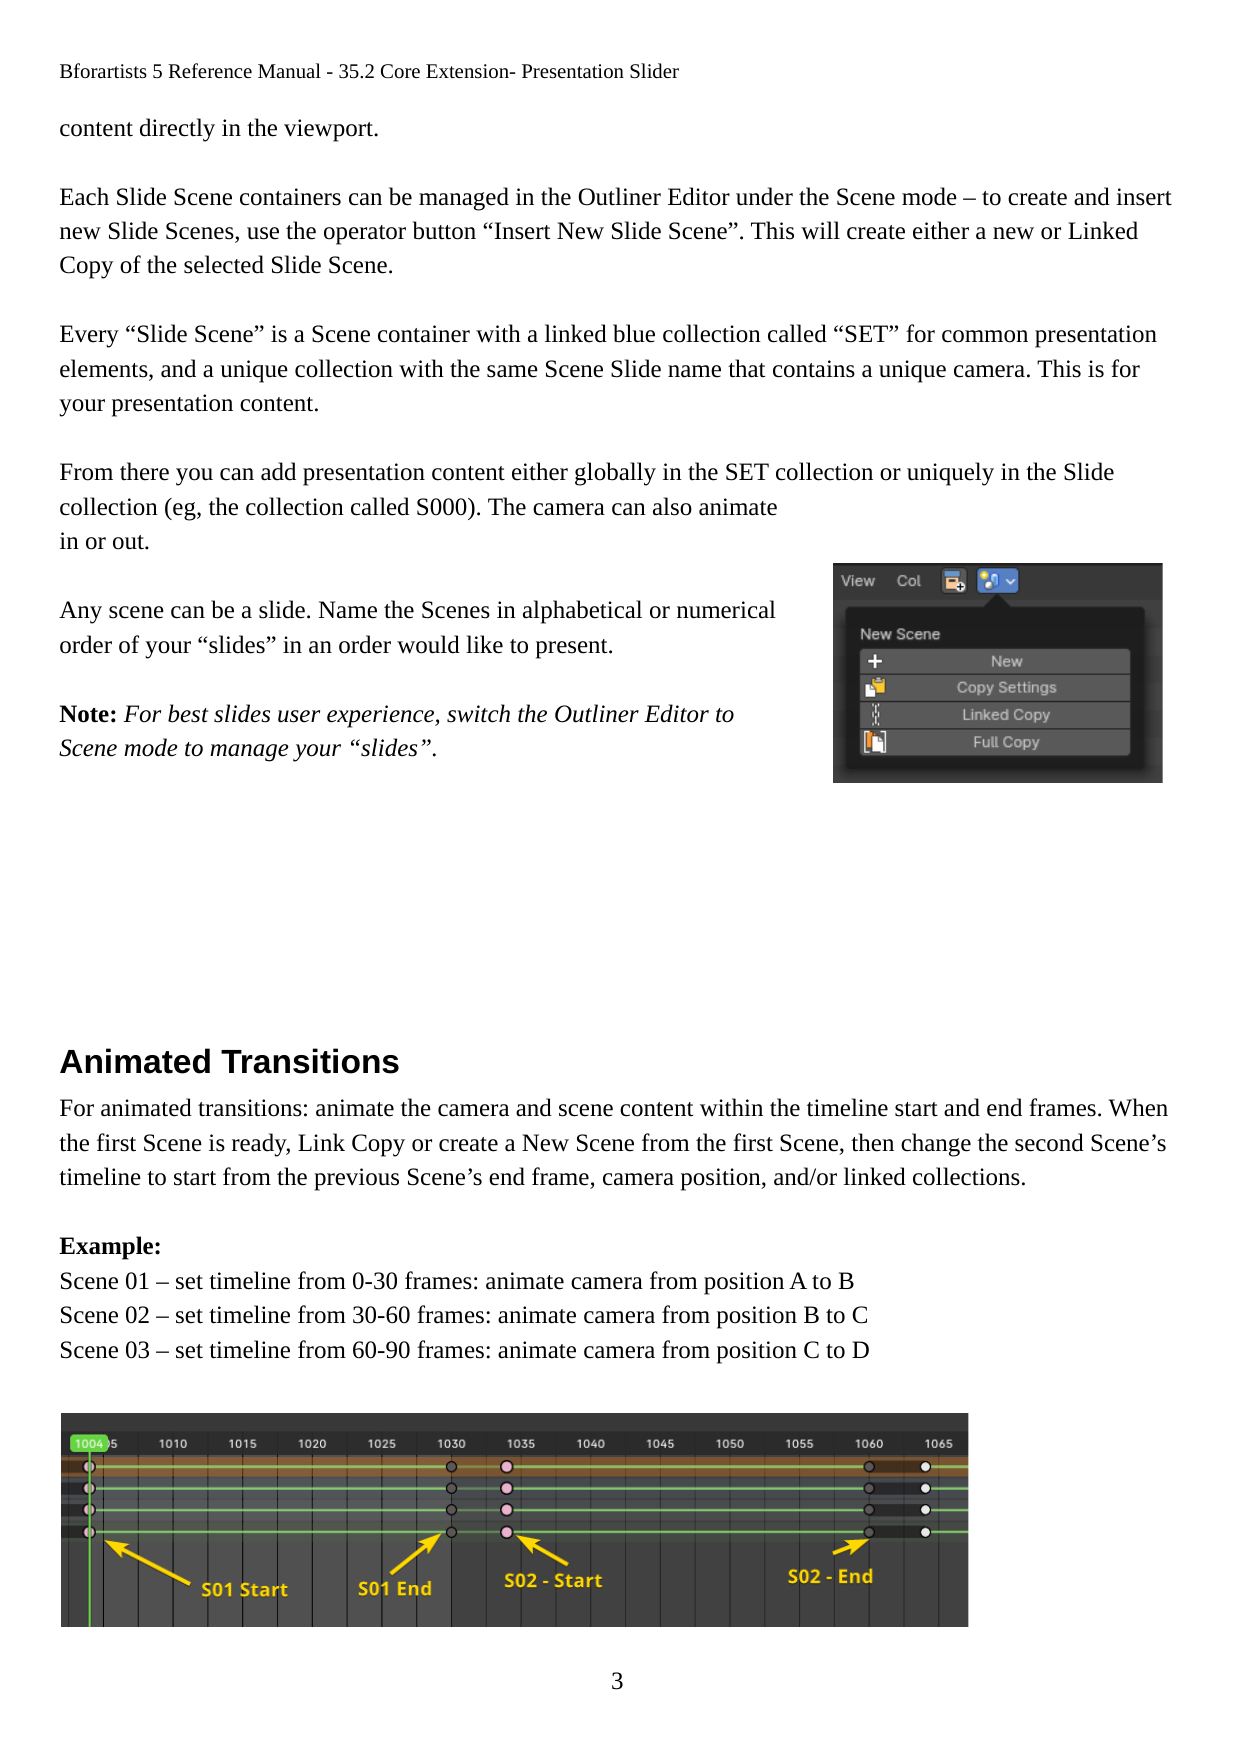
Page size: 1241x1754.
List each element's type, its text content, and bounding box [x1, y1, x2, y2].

text Scene 03 – set timeline from 60-90 frames: animate camera from position C to D [59, 1335, 1181, 1363]
text content directly in the viewport. [59, 113, 1181, 141]
picture [61, 1413, 969, 1627]
text Example: [59, 1231, 1181, 1260]
subtitle Animated Transitions [59, 1042, 1181, 1081]
text For animated transitions: animate the camera and scene content within the timeline start and end frames. When the first Scene is ready, Link Copy or create a New Scene from the first Scene, then change the second Scene’s timeline to start from the previous Scene’s end frame, camera position, and/or linked collections. [59, 1093, 1181, 1191]
text Scene 02 – set timeline from 30-60 frames: animate camera from position B to C [59, 1300, 1181, 1329]
text Scene 01 – set timeline from 0-30 frames: animate camera from position A to B [59, 1266, 1181, 1294]
text Every “Slide Scene” is a Scene container with a linked blue collection called “SET” for common presentation elements, and a unique collection with the same Scene Slide name that contains a unique camera. This is for your presentation content. [59, 319, 1181, 417]
picture [833, 563, 1163, 783]
text Each Slide Scene containers can be managed in the Outliner Editor under the Scene mode – to create and insert new Slide Scenes, use the operator button “Insert New Slide Scene”. This will create either a new or Linked Copy of the selected Slide Scene. [59, 182, 1181, 279]
text Note: For best slides user experience, switch the Outliner Editor to Scene mode to manage your “slides”. [59, 699, 833, 762]
text From there you can add presentation content either globally in the SET collection or uniquely in the Slide collection (eg, the collection called S000). The camera can also animate in or out. [59, 457, 1181, 555]
text Any scene can be a slide. Name the Scenes in alphabetical or numerical order of your “slides” in an order would like to present. [59, 595, 833, 658]
